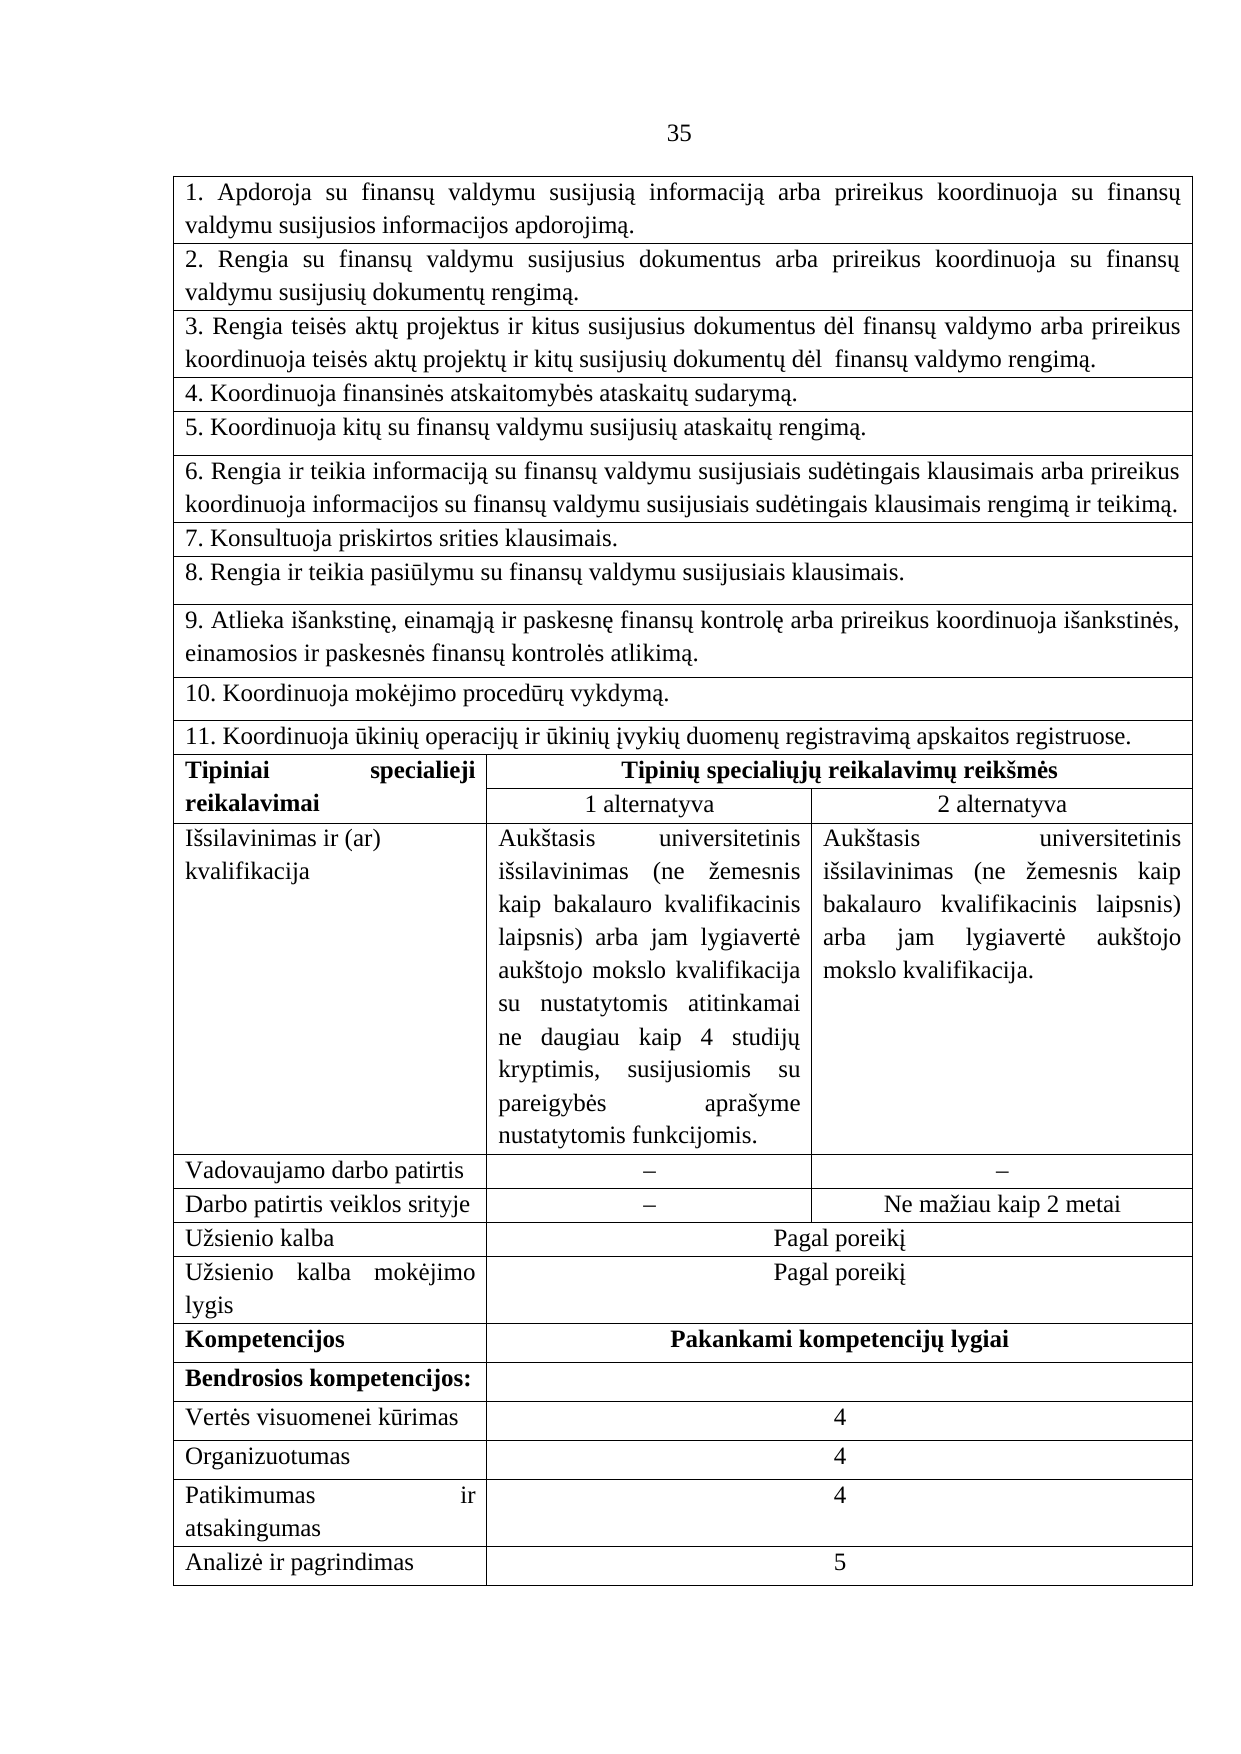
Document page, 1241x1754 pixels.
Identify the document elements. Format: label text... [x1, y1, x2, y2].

table_cell 1 alternatyva [487, 789, 811, 822]
table_cell 1. Apdoroja su finansų valdymu susijusią informaciją arba prireikus koordinuoja su finansų valdymu susijusios informacijos apdorojimą. [174, 177, 1192, 243]
table_cell Vadovaujamo darbo patirtis [174, 1155, 486, 1188]
table_cell Organizuotumas [174, 1441, 486, 1479]
table_cell Analizė ir pagrindimas [174, 1547, 486, 1585]
table_cell – [487, 1155, 811, 1188]
table_cell Pagal poreikį [487, 1257, 1192, 1323]
table_cell Patikimumas ir atsakingumas [174, 1480, 486, 1546]
table_cell Darbo patirtis veiklos srityje [174, 1189, 486, 1222]
table_cell Ne mažiau kaip 2 metai [812, 1189, 1192, 1222]
table_cell 5 [487, 1547, 1192, 1585]
table_cell [487, 1363, 1192, 1401]
table_cell Vertės visuomenei kūrimas [174, 1402, 486, 1440]
table_cell 11. Koordinuoja ūkinių operacijų ir ūkinių įvykių duomenų registravimą apskaitos registruose. [174, 721, 1192, 754]
table_cell 10. Koordinuoja mokėjimo procedūrų vykdymą. [174, 678, 1192, 720]
table_cell Užsienio kalba [174, 1223, 486, 1256]
table_cell 3. Rengia teisės aktų projektus ir kitus susijusius dokumentus dėl finansų valdymo arba prireikus koordinuoja teisės aktų projektų ir kitų susijusių dokumentų dėl finansų valdymo rengimą. [174, 311, 1192, 377]
table_cell Bendrosios kompetencijos: [174, 1363, 486, 1401]
table_cell – [487, 1189, 811, 1222]
table_cell Užsienio kalba mokėjimo lygis [174, 1257, 486, 1323]
table_cell – [812, 1155, 1192, 1188]
table_cell 2 alternatyva [812, 789, 1192, 822]
table_cell 7. Konsultuoja priskirtos srities klausimais. [174, 523, 1192, 556]
table_cell 5. Koordinuoja kitų su finansų valdymu susijusių ataskaitų rengimą. [174, 412, 1192, 455]
table_cell Aukštasis universitetinis išsilavinimas (ne žemesnis kaip bakalauro kvalifikacinis laipsnis) arba jam lygiavertė aukštojo mokslo kvalifikacija su nustatytomis atitinkamai ne daugiau kaip 4 studijų kryptimis, susijusiomis su pareigybės aprašyme nustatytomis funkcijomis. [487, 824, 811, 1154]
table_cell 4 [487, 1441, 1192, 1479]
table_cell 6. Rengia ir teikia informaciją su finansų valdymu susijusiais sudėtingais klausimais arba prireikus koordinuoja informacijos su finansų valdymu susijusiais sudėtingais klausimais rengimą ir teikimą. [174, 456, 1192, 522]
table_cell Išsilavinimas ir (ar) kvalifikacija [174, 824, 486, 1154]
table_cell Tipiniai specialieji reikalavimai [174, 755, 486, 822]
table_cell 2. Rengia su finansų valdymu susijusius dokumentus arba prireikus koordinuoja su finansų valdymu susijusių dokumentų rengimą. [174, 244, 1192, 310]
table_cell Pagal poreikį [487, 1223, 1192, 1256]
table_cell Kompetencijos [174, 1324, 486, 1362]
table_cell 4 [487, 1480, 1192, 1546]
table_cell 9. Atlieka išankstinę, einamąją ir paskesnę finansų kontrolę arba prireikus koordinuoja išankstinės, einamosios ir paskesnės finansų kontrolės atlikimą. [174, 605, 1192, 677]
table_cell Pakankami kompetencijų lygiai [487, 1324, 1192, 1362]
table_cell 4 [487, 1402, 1192, 1440]
table_cell Tipinių specialiųjų reikalavimų reikšmės [487, 755, 1192, 788]
table_cell 4. Koordinuoja finansinės atskaitomybės ataskaitų sudarymą. [174, 378, 1192, 411]
table_cell Aukštasis universitetinis išsilavinimas (ne žemesnis kaip bakalauro kvalifikacinis laipsnis) arba jam lygiavertė aukštojo mokslo kvalifikacija. [812, 824, 1192, 1154]
table_cell 8. Rengia ir teikia pasiūlymu su finansų valdymu susijusiais klausimais. [174, 557, 1192, 604]
